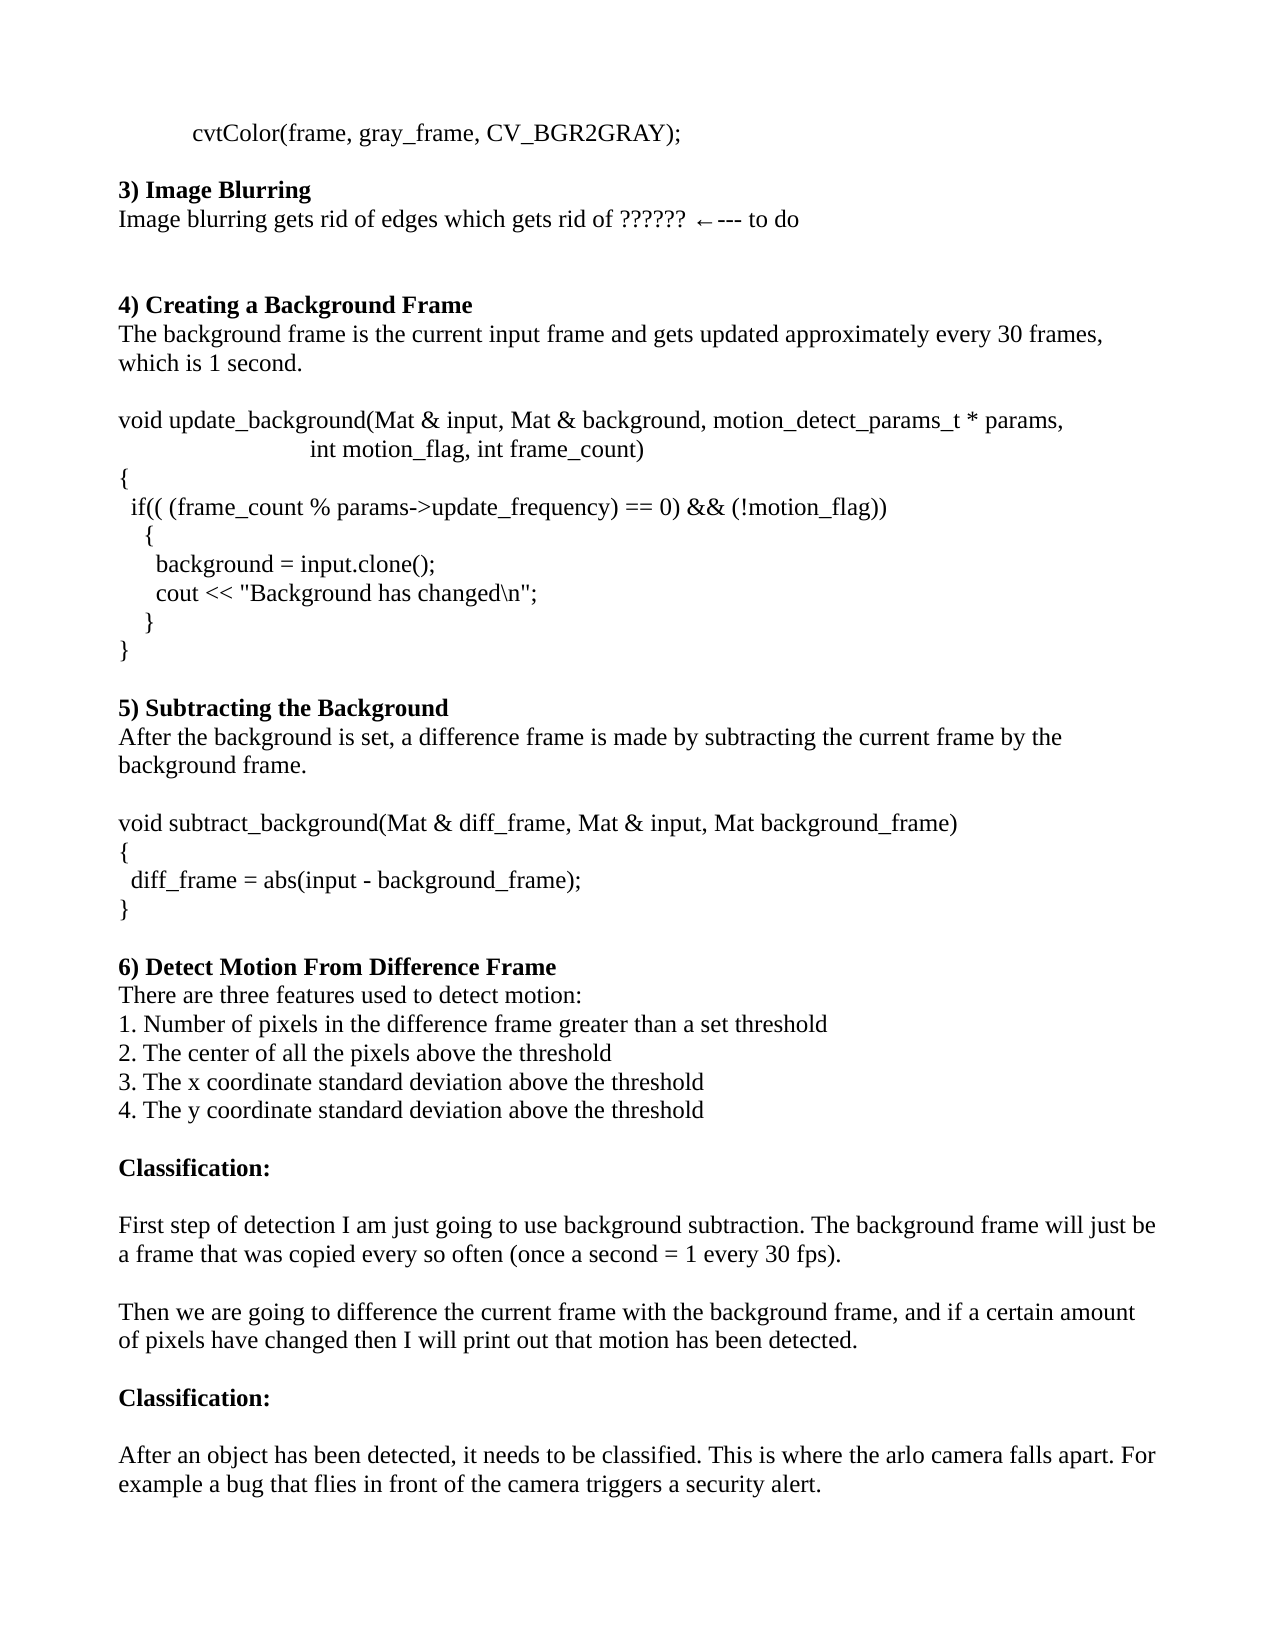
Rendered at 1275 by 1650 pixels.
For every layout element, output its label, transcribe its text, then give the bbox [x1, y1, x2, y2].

text 4) Creating a Background Frame [118, 291, 1157, 319]
text 3) Image Blurring [118, 176, 1157, 204]
text if(( (frame_count % params->update_frequency) == 0) && (!motion_flag)) [118, 492, 1157, 521]
text a frame that was copied every so often (once a second = 1 every 30 fps). [118, 1239, 1157, 1268]
text void subtract_background(Mat & diff_frame, Mat & input, Mat background_frame) [118, 808, 1157, 837]
text 6) Detect Motion From Difference Frame [118, 952, 1157, 981]
text cvtColor(frame, gray_frame, CV_BGR2GRAY); [118, 118, 1157, 147]
text background = input.clone(); [118, 549, 1157, 578]
text 3. The x coordinate standard deviation above the threshold [118, 1067, 1157, 1096]
text 4. The y coordinate standard deviation above the threshold [118, 1096, 1157, 1124]
text After an object has been detected, it needs to be classified. This is where the arlo camera falls apart. For example a bug that flies in front of the camera triggers a security alert. [118, 1441, 1157, 1498]
text void update_background(Mat & input, Mat & background, motion_detect_params_t * params, [118, 406, 1157, 434]
text Then we are going to difference the current frame with the background frame, and if a certain amount of pixels have changed then I will print out that motion has been detected. [118, 1297, 1157, 1354]
text 1. Number of pixels in the difference frame greater than a set threshold [118, 1009, 1157, 1038]
text int motion_flag, int frame_count) [118, 434, 1157, 463]
text 5) Subtracting the Background [118, 693, 1157, 722]
text } [118, 894, 1157, 923]
text Image blurring gets rid of edges which gets rid of ​​​​​?????? ←--- to do [118, 204, 1157, 233]
text There are three features used to detect motion: [118, 981, 1157, 1009]
text { [118, 837, 1157, 866]
text { [118, 463, 1157, 492]
text 2. The center of all the pixels above the threshold [118, 1038, 1157, 1067]
text Classification: [118, 1153, 1157, 1182]
text The background frame is the current input frame and gets updated approximately every 30 frames, which is 1 second. [118, 319, 1157, 377]
text First step of detection I am just going to use background subtraction. The background frame will just be [118, 1211, 1157, 1239]
text After the background is set, a difference frame is made by subtracting the current frame by the background frame. [118, 722, 1157, 779]
text { [118, 521, 1157, 549]
text diff_frame = abs(input - background_frame); [118, 866, 1157, 894]
text } [118, 636, 1157, 664]
text } [118, 607, 1157, 636]
text Classification: [118, 1383, 1157, 1412]
text cout << "Background has changed\n"; [118, 578, 1157, 607]
